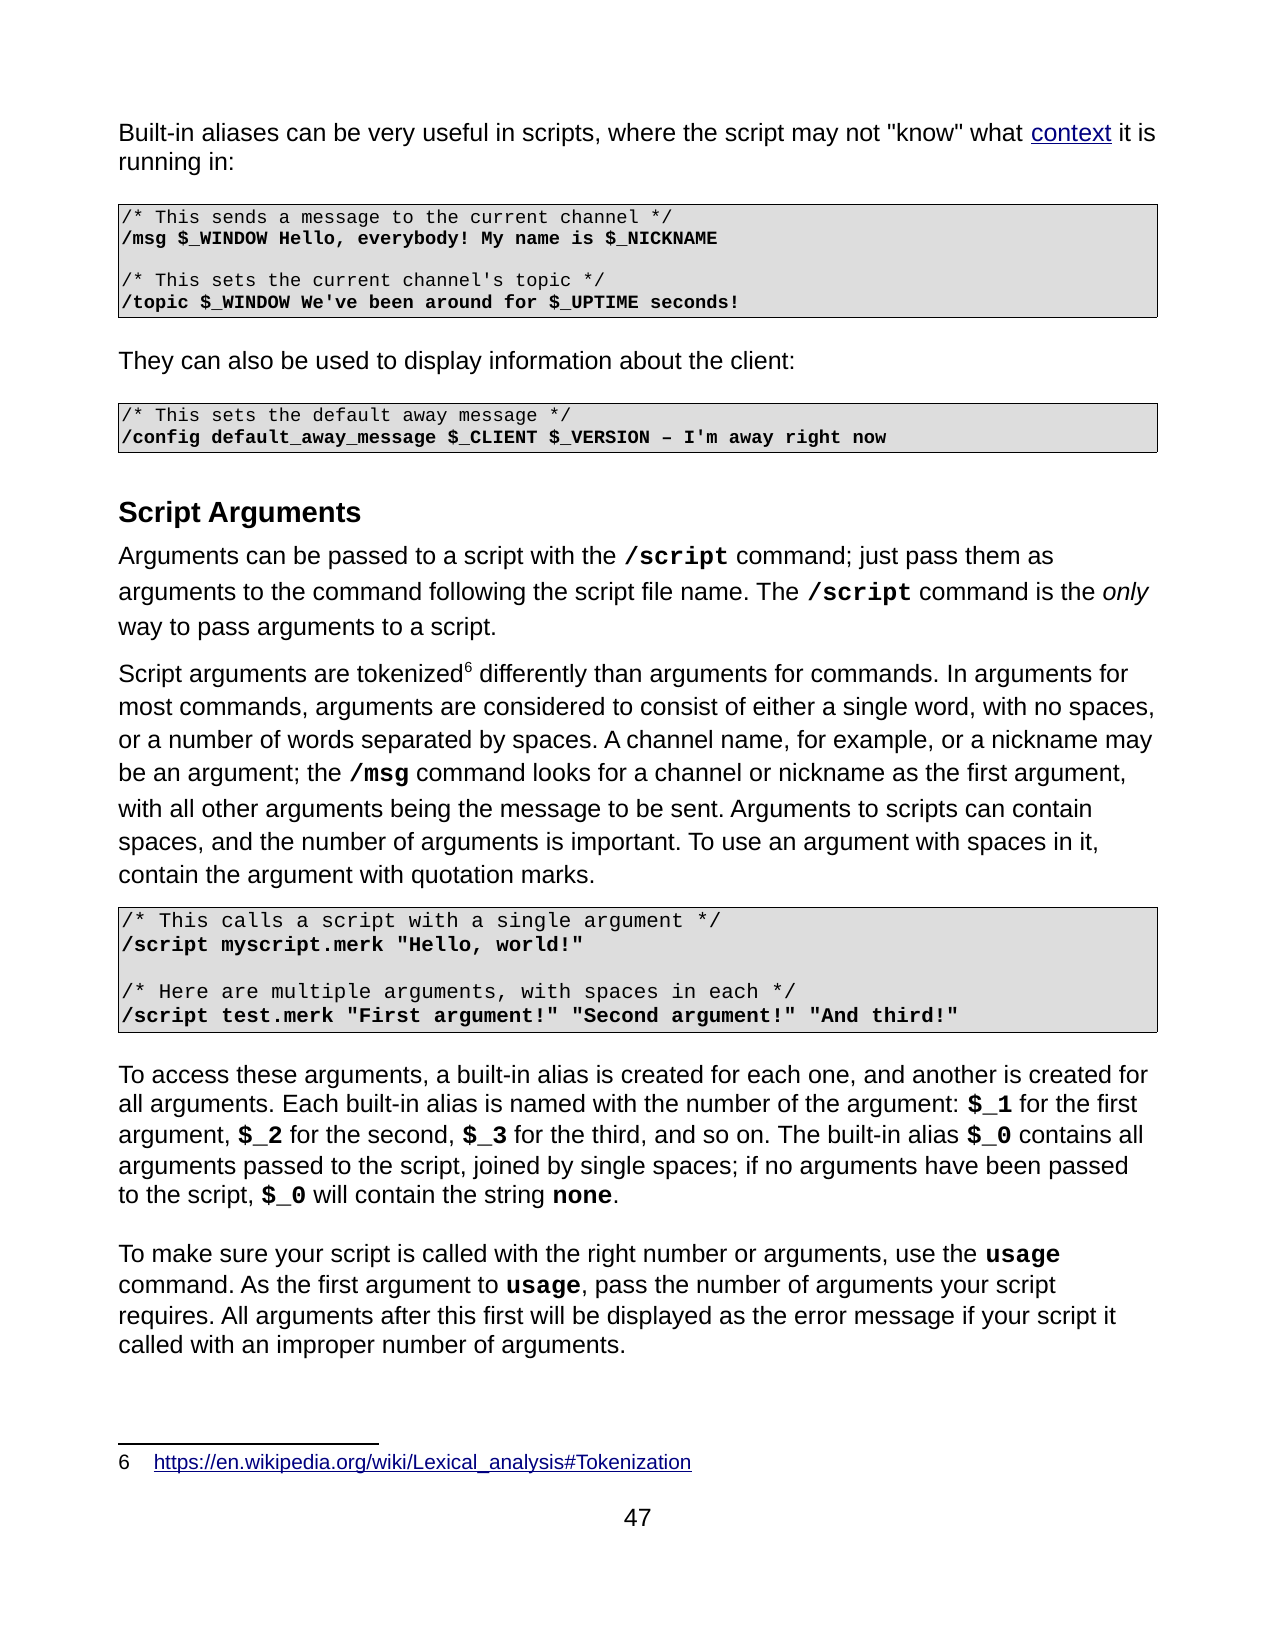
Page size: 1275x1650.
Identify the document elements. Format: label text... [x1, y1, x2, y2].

table_header /* This calls a script with a single argument */ /script myscript.merk "Hello, world!" /* Here are multiple arguments, with spaces in each */ /script test.merk "First argument!" "Second argument!" "And third!" [119, 908, 1157, 1032]
text Built-in aliases can be very useful in scripts, where the script may not "know" what context it is running in: [118, 118, 1157, 176]
table_header /* This sends a message to the current channel */ /msg $_WINDOW Hello, everybody! My name is $_NICKNAME /* This sets the current channel's topic */ /topic $_WINDOW We've been around for $_UPTIME seconds! [119, 205, 1157, 317]
text Arguments can be passed to a script with the /script command; just pass them as arguments to the command following the script file name. The /script command is the only way to pass arguments to a script. [118, 541, 1157, 640]
text To access these arguments, a built-in alias is created for each one, and another is created for all arguments. Each built-in alias is named with the number of the argument: $_1 for the first argument, $_2 for the second, $_3 for the third, and so on. The built-in alias $_0 contains all arguments passed to the script, joined by single spaces; if no arguments have been passed to the script, $_0 will contain the string none. [118, 1060, 1157, 1211]
text To make sure your script is called with the right number or arguments, use the usage command. As the first argument to usage, pass the number of arguments your script requires. All arguments after this first will be displayed as the error message if your script it called with an improper number of arguments. [118, 1239, 1157, 1359]
table_header /* This sets the default away message */ /config default_away_message $_CLIENT $_VERSION – I'm away right now [119, 404, 1157, 452]
text Script arguments are tokenized differently than arguments for commands. In arguments for most commands, arguments are considered to consist of either a single word, with no spaces, or a number of words separated by spaces. A channel name, for example, or a nickname may be an argument; the /msg command looks for a channel or nickname as the first argument, with all other arguments being the message to be sent. Arguments to scripts can contain spaces, and the number of arguments is important. To use an argument with spaces in it, contain the argument with quotation marks. [118, 659, 1157, 888]
text https://en.wikipedia.org/wiki/Lexical_analysis#Tokenization [118, 1450, 1157, 1474]
text They can also be used to display information about the client: [118, 346, 1157, 374]
subtitle Script Arguments [118, 495, 1157, 529]
